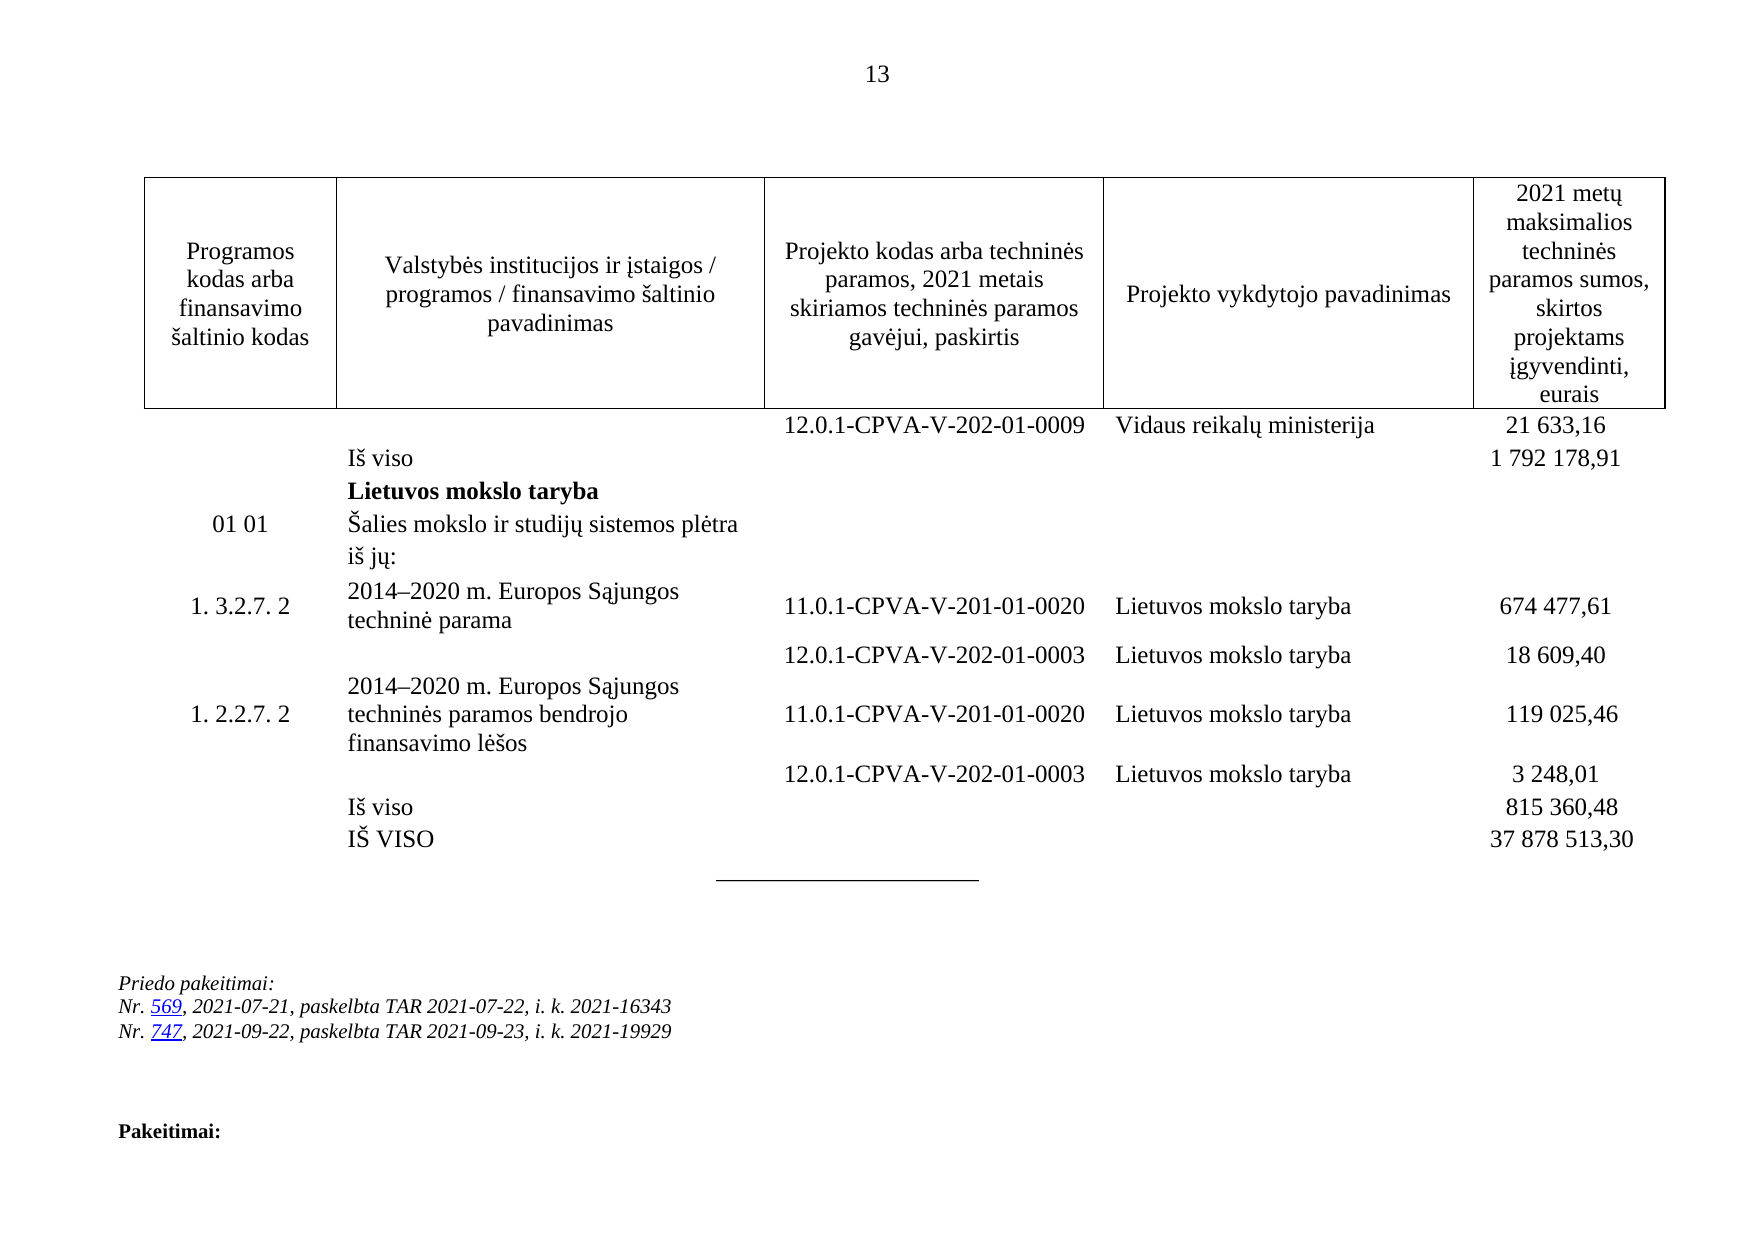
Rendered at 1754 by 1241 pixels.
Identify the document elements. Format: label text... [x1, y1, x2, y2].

table_cell Lietuvos mokslo taryba [1104, 671, 1473, 757]
table_cell Vidaus reikalų ministerija [1104, 409, 1473, 441]
table_cell 12.0.1-CPVA-V-202-01-0003 [764, 757, 1104, 790]
table_cell 21 633,16 [1473, 409, 1650, 441]
table_cell [1104, 540, 1473, 572]
table_cell [1104, 474, 1473, 507]
table_cell Lietuvos mokslo taryba [336, 474, 764, 507]
table_cell Šalies mokslo ir studijų sistemos plėtra [336, 507, 764, 539]
table_cell [144, 441, 336, 474]
table_cell iš jų: [336, 540, 764, 572]
table_cell [1650, 507, 1665, 539]
table_cell 12.0.1-CPVA-V-202-01-0009 [764, 409, 1104, 441]
table_cell 12.0.1-CPVA-V-202-01-0003 [764, 638, 1104, 671]
table_cell [1650, 671, 1665, 757]
table_cell 119 025,46 [1473, 671, 1650, 757]
table_cell [144, 474, 336, 507]
table_cell 37 878 513,30 [1473, 823, 1650, 855]
table_cell [1650, 823, 1665, 855]
table_cell [144, 790, 336, 823]
table_cell Iš viso [336, 790, 764, 823]
table_cell 674 477,61 [1473, 572, 1650, 638]
table_cell [764, 507, 1104, 539]
table_cell Iš viso [336, 441, 764, 474]
table_cell Lietuvos mokslo taryba [1104, 638, 1473, 671]
table_cell [1650, 409, 1665, 441]
table_cell IŠ VISO [336, 823, 764, 855]
table_cell 2014–2020 m. Europos Sąjungos techninės paramos bendrojo finansavimo lėšos [336, 671, 764, 757]
table_header 2021 metų maksimalios techninės paramos sumos, skirtos projektams įgyvendinti, eurais [1474, 178, 1664, 408]
table_cell [1650, 757, 1665, 790]
table_cell Lietuvos mokslo taryba [1104, 572, 1473, 638]
table_cell [1104, 790, 1473, 823]
table_cell [764, 540, 1104, 572]
table_header Programos kodas arba finansavimo šaltinio kodas [145, 178, 336, 408]
table_header Projekto kodas arba techninės paramos, 2021 metais skiriamos techninės paramos gavėjui, paskirtis [765, 178, 1103, 408]
text Nr. 569, 2021-07-21, paskelbta TAR 2021-07-22, i. k. 2021-16343 [118, 994, 1636, 1018]
text Priedo pakeitimai: [118, 970, 1636, 994]
table_cell 1. 3.2.7. 2 [144, 572, 336, 638]
table_cell 2014–2020 m. Europos Sąjungos techninė parama [336, 572, 764, 638]
table_cell [144, 540, 336, 572]
table_cell [336, 409, 764, 441]
table_cell [1473, 540, 1650, 572]
table_cell [1650, 638, 1665, 671]
table_cell 18 609,40 [1473, 638, 1650, 671]
table_cell 3 248,01 [1473, 757, 1650, 790]
table_cell [144, 757, 336, 790]
table_cell [1104, 507, 1473, 539]
text _____________________ [59, 855, 1636, 884]
table_cell 1. 2.2.7. 2 [144, 671, 336, 757]
table_cell [764, 441, 1104, 474]
table_cell [1650, 441, 1665, 474]
table_cell [1650, 572, 1665, 638]
table_cell [336, 638, 764, 671]
table_cell [144, 409, 336, 441]
table_cell [1473, 507, 1650, 539]
table_cell [1473, 474, 1650, 507]
text Pakeitimai: [118, 1119, 1636, 1143]
table_cell 01 01 [144, 507, 336, 539]
table_cell [1650, 790, 1665, 823]
table_cell Lietuvos mokslo taryba [1104, 757, 1473, 790]
table_cell [1650, 540, 1665, 572]
table_cell 11.0.1-CPVA-V-201-01-0020 [764, 671, 1104, 757]
table_cell [1650, 474, 1665, 507]
table_cell [1104, 441, 1473, 474]
table_cell [336, 757, 764, 790]
table_cell [144, 823, 336, 855]
table_cell [144, 638, 336, 671]
table_cell 815 360,48 [1473, 790, 1650, 823]
table_cell [764, 823, 1104, 855]
table_cell 1 792 178,91 [1473, 441, 1650, 474]
table_cell [1104, 823, 1473, 855]
table_cell [764, 474, 1104, 507]
text Nr. 747, 2021-09-22, paskelbta TAR 2021-09-23, i. k. 2021-19929 [118, 1018, 1636, 1043]
table_cell [764, 790, 1104, 823]
table_header Projekto vykdytojo pavadinimas [1104, 178, 1473, 408]
table_header Valstybės institucijos ir įstaigos / programos / finansavimo šaltinio pavadinimas [337, 178, 764, 408]
table_cell 11.0.1-CPVA-V-201-01-0020 [764, 572, 1104, 638]
